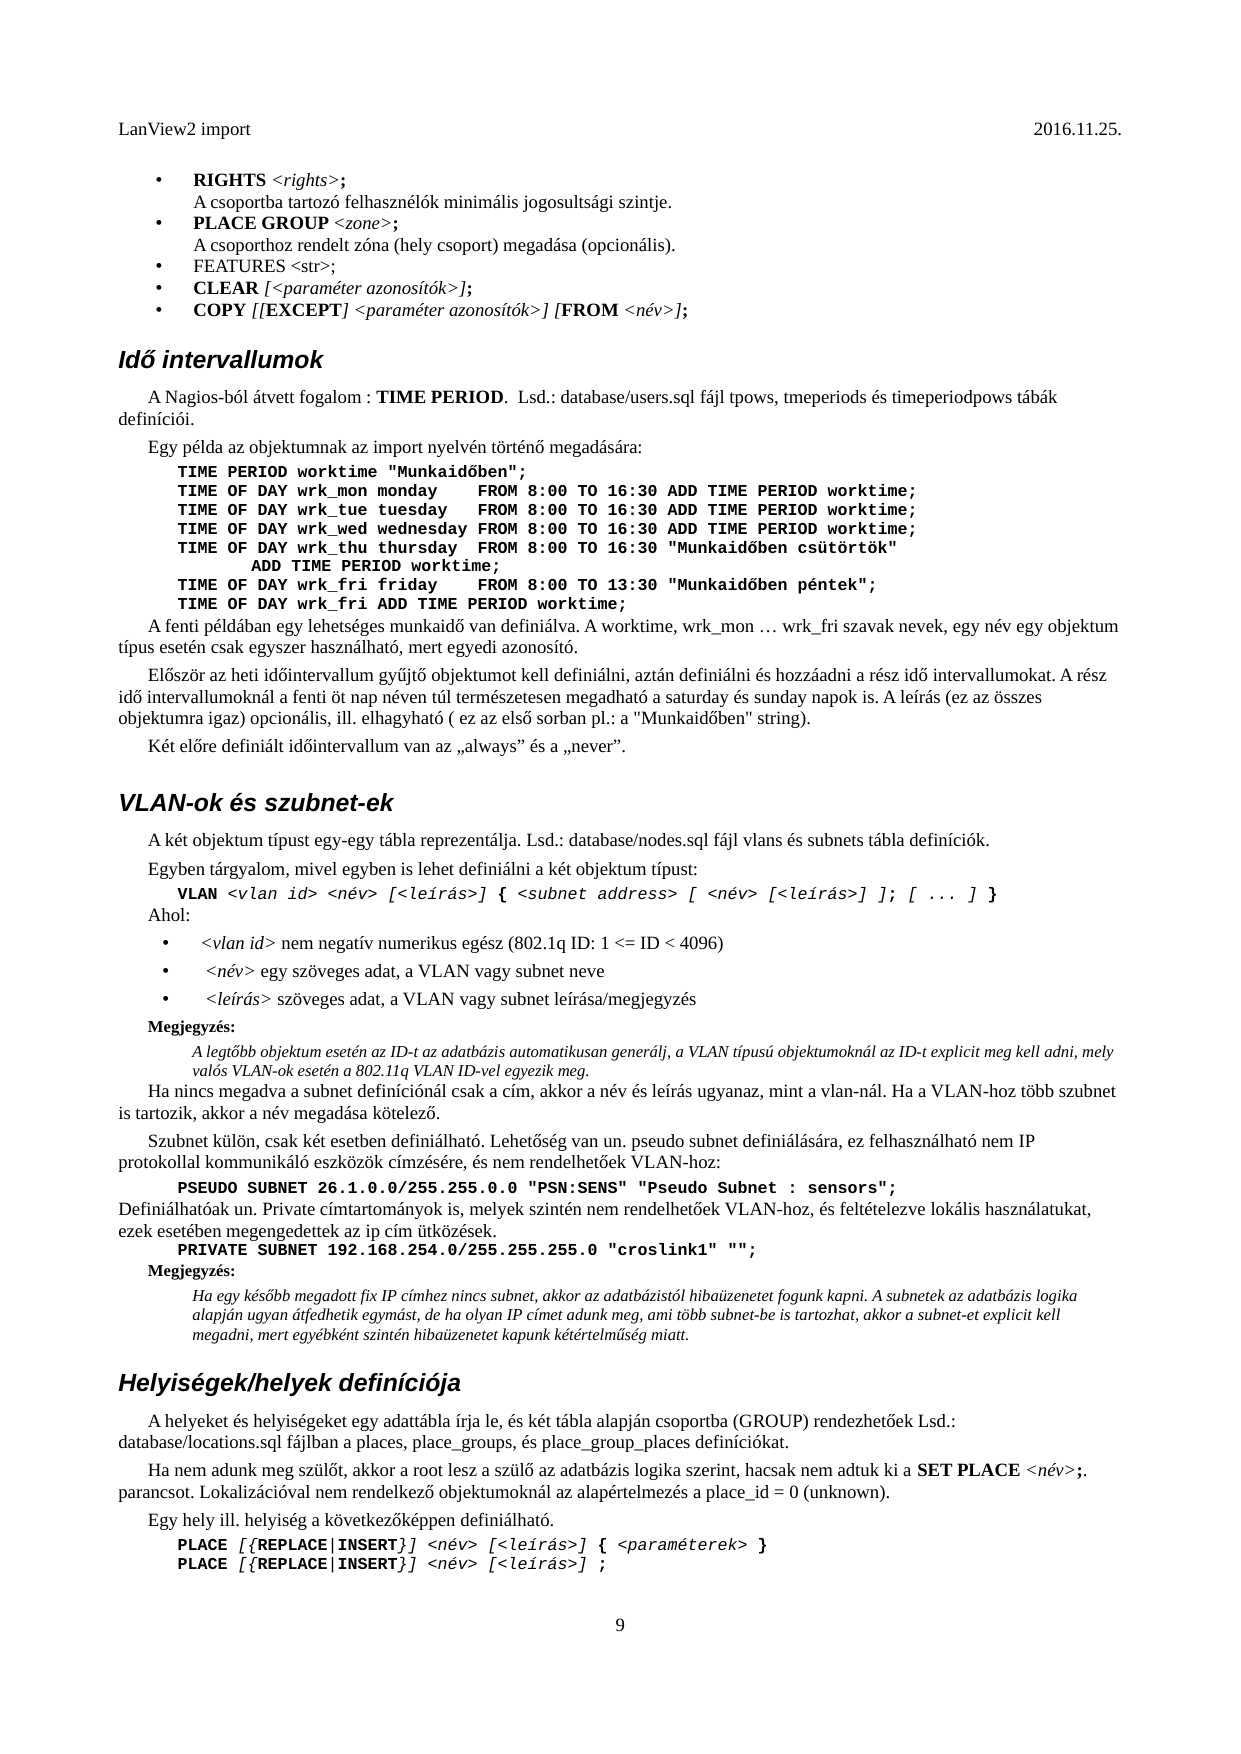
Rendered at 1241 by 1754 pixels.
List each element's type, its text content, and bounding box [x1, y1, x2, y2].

list RIGHTS <rights>; A csoportba tartozó felhasznélók minimális jogosultsági szintje. [156, 169, 1122, 212]
text A Nagios-ból átvett fogalom : TIME PERIOD. Lsd.: database/users.sql fájl tpows, tmeperiods és timeperiodpows tábák definíciói. [118, 386, 1122, 429]
text TIME OF DAY wrk_wed wednesday FROM 8:00 TO 16:30 ADD TIME PERIOD worktime; [177, 520, 1122, 539]
text TIME OF DAY wrk_fri friday FROM 8:00 TO 13:30 "Munkaidőben péntek"; [177, 577, 1122, 596]
text Definiálhatóak un. Private címtartományok is, melyek szintén nem rendelhetőek VLAN-hoz, és feltételezve lokális használatukat, ezek esetében megengedettek az ip cím ütközések. [118, 1198, 1122, 1241]
text Először az heti időintervallum gyűjtő objektumot kell definiálni, aztán definiálni és hozzáadni a rész idő intervallumokat. A rész idő intervallumoknál a fenti öt nap néven túl természetesen megadható a saturday és sunday napok is. A leírás (ez az összes objektumra igaz) opcionális, ill. elhagyható ( ez az első sorban pl.: a "Munkaidőben" string). [118, 664, 1122, 729]
subtitle VLAN-ok és szubnet-ek [118, 788, 1122, 817]
text TIME OF DAY wrk_fri ADD TIME PERIOD worktime; [177, 596, 1122, 614]
text Megjegyzés: [118, 1260, 1122, 1279]
text PSEUDO SUBNET 26.1.0.0/255.255.0.0 "PSN:SENS" "Pseudo Subnet : sensors"; [177, 1179, 1122, 1198]
text TIME OF DAY wrk_thu thursday FROM 8:00 TO 16:30 "Munkaidőben csütörtök" [177, 539, 1122, 558]
text TIME PERIOD worktime "Munkaidőben"; [177, 464, 1122, 483]
list COPY [[EXCEPT] <paraméter azonosítók>] [FROM <név>]; [156, 298, 1122, 320]
list CLEAR [<paraméter azonosítók>]; [156, 277, 1122, 298]
list <vlan id> nem negatív numerikus egész (802.1q ID: 1 <= ID < 4096) [162, 932, 1122, 954]
text A két objektum típust egy-egy tábla reprezentálja. Lsd.: database/nodes.sql fájl vlans és subnets tábla definíciók. [118, 829, 1122, 851]
list PLACE GROUP <zone>; A csoporthoz rendelt zóna (hely csoport) megadása (opcionális). [156, 212, 1122, 255]
text Szubnet külön, csak két esetben definiálható. Lehetőség van un. pseudo subnet definiálására, ez felhasználható nem IP protokollal kommunikáló eszközök címzésére, és nem rendelhetőek VLAN-hoz: [118, 1130, 1122, 1173]
text Ahol: [118, 904, 1122, 926]
list <név> egy szöveges adat, a VLAN vagy subnet neve [162, 960, 1122, 982]
list <leírás> szöveges adat, a VLAN vagy subnet leírása/megjegyzés [162, 988, 1122, 1010]
text Megjegyzés: [118, 1016, 1122, 1036]
text Két előre definiált időintervallum van az „always” és a „never”. [118, 735, 1122, 757]
text Ha nem adunk meg szülőt, akkor a root lesz a szülő az adatbázis logika szerint, hacsak nem adtuk ki a SET PLACE <név>;. parancsot. Lokalizációval nem rendelkező objektumoknál az alapértelmezés a place_id = 0 (unknown). [118, 1459, 1122, 1502]
text ADD TIME PERIOD worktime; [177, 558, 1122, 577]
text Ha nincs megadva a subnet definíciónál csak a cím, akkor a név és leírás ugyanaz, mint a vlan-nál. Ha a VLAN-hoz több szubnet is tartozik, akkor a név megadása kötelező. [118, 1080, 1122, 1123]
text A helyeket és helyiségeket egy adattábla írja le, és két tábla alapján csoportba (GROUP) rendezhetőek Lsd.: database/locations.sql fájlban a places, place_groups, és place_group_places definíciókat. [118, 1409, 1122, 1453]
text Egyben tárgyalom, mivel egyben is lehet definiálni a két objektum típust: [118, 857, 1122, 879]
text TIME OF DAY wrk_tue tuesday FROM 8:00 TO 16:30 ADD TIME PERIOD worktime; [177, 501, 1122, 520]
subtitle Helyiségek/helyek definíciója [118, 1368, 1122, 1397]
text Egy példa az objektumnak az import nyelvén történő megadására: [118, 436, 1122, 457]
subtitle Idő intervallumok [118, 345, 1122, 374]
text Egy hely ill. helyiség a következőképpen definiálható. [118, 1509, 1122, 1530]
text PLACE [{REPLACE|INSERT}] <név> [<leírás>] ; [177, 1556, 1122, 1574]
text A fenti példában egy lehetséges munkaidő van definiálva. A worktime, wrk_mon … wrk_fri szavak nevek, egy név egy objektum típus esetén csak egyszer használható, mert egyedi azonosító. [118, 614, 1122, 658]
text PLACE [{REPLACE|INSERT}] <név> [<leírás>] { <paraméterek> } [177, 1537, 1122, 1556]
text PRIVATE SUBNET 192.168.254.0/255.255.255.0 "croslink1" ""; [177, 1241, 1122, 1260]
text Ha egy később megadott fix IP címhez nincs subnet, akkor az adatbázistól hibaüzenetet fogunk kapni. A subnetek az adatbázis logika alapján ugyan átfedhetik egymást, de ha olyan IP címet adunk meg, ami több subnet-be is tartozhat, akkor a subnet-et explicit kell megadni, mert egyébként szintén hibaüzenetet kapunk kétértelműség miatt. [192, 1286, 1122, 1343]
text TIME OF DAY wrk_mon monday FROM 8:00 TO 16:30 ADD TIME PERIOD worktime; [177, 483, 1122, 501]
text VLAN <vlan id> <név> [<leírás>] { <subnet address> [ <név> [<leírás>] ]; [ ... ] } [177, 885, 1122, 904]
list FEATURES <str>; [156, 255, 1122, 277]
text A legtőbb objektum esetén az ID-t az adatbázis automatikusan generálj, a VLAN típusú objektumoknál az ID-t explicit meg kell adni, mely valós VLAN-ok esetén a 802.11q VLAN ID-vel egyezik meg. [192, 1042, 1122, 1080]
